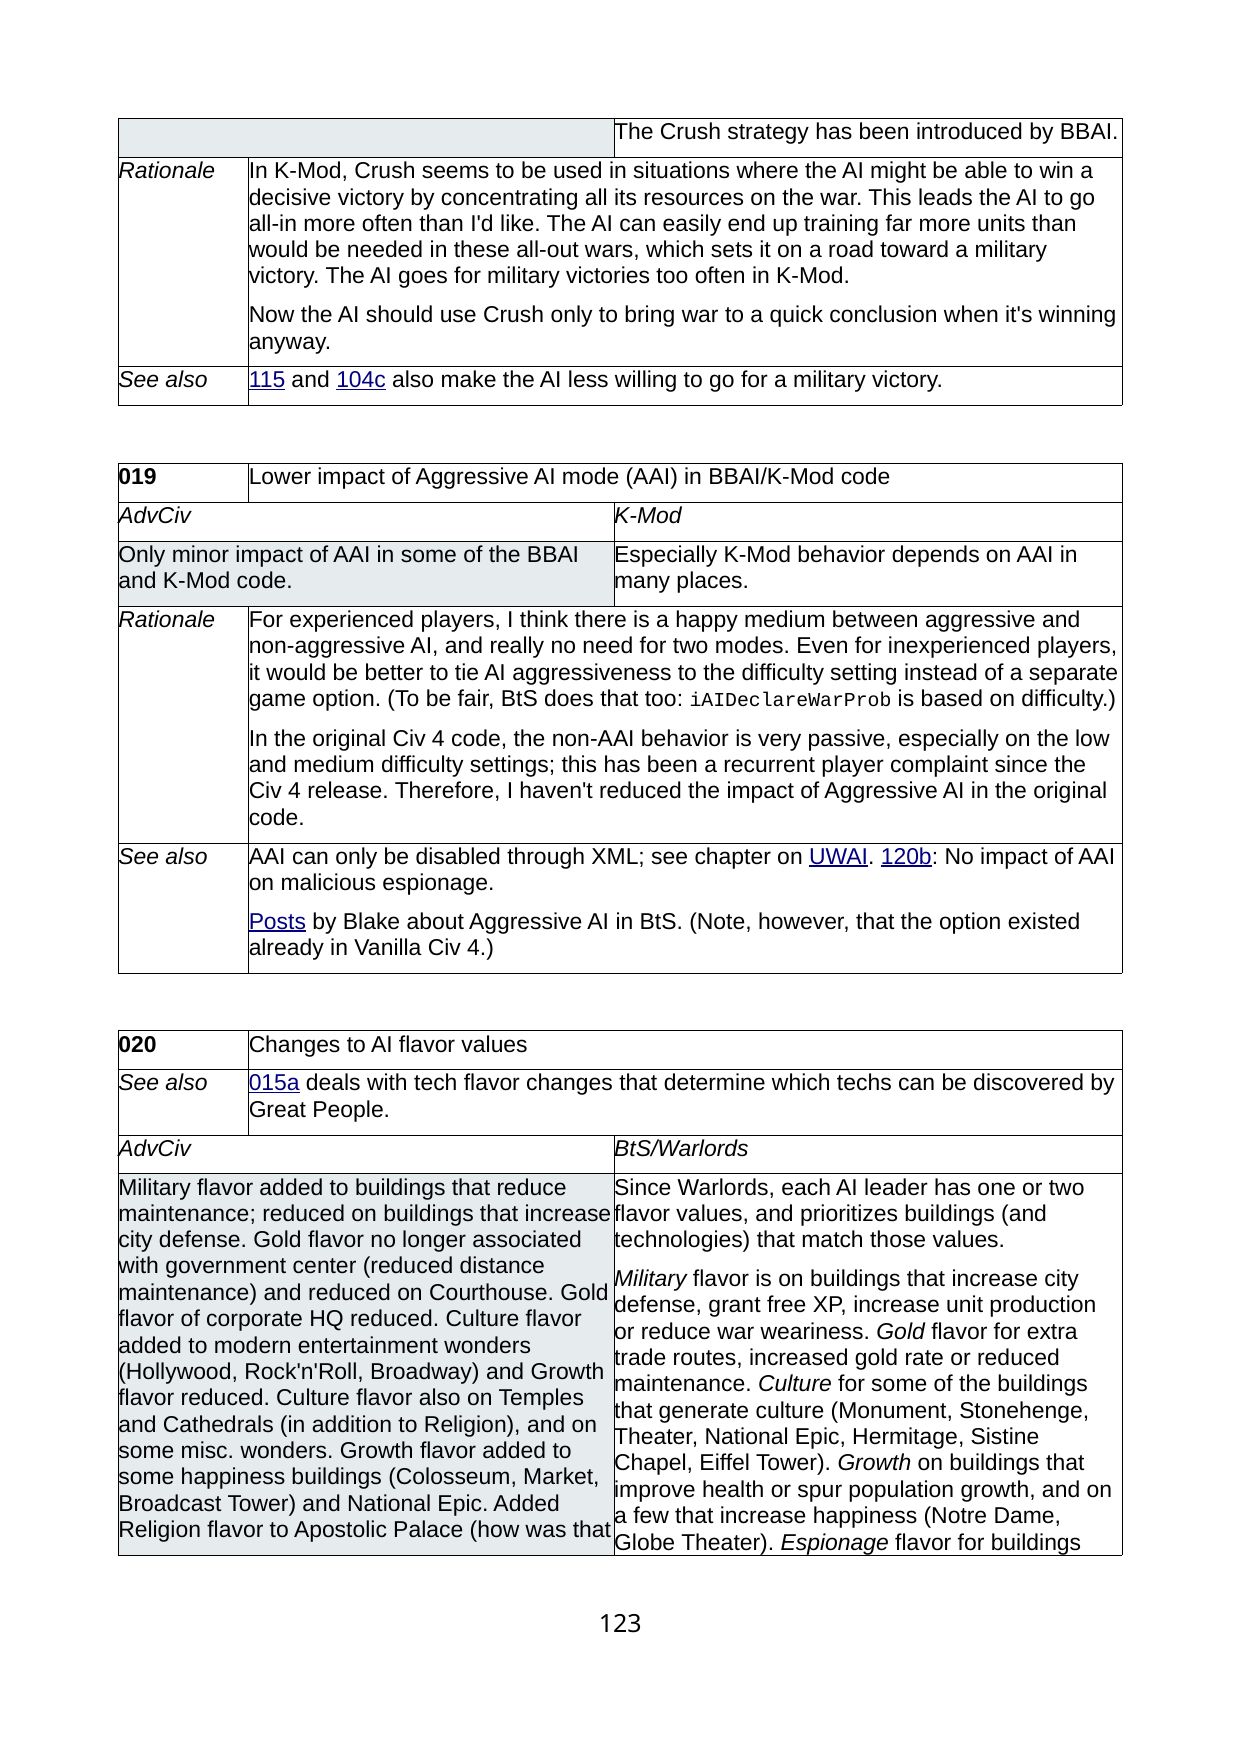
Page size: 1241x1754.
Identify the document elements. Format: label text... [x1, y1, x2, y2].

table_cell For experienced players, I think there is a happy medium between aggressive and non-aggressive AI, and really no need for two modes. Even for inexperienced players, it would be better to tie AI aggressiveness to the difficulty setting instead of a separate game option. (To be fair, BtS does that too: iAIDeclareWarProb is based on difficulty.) In the original Civ 4 code, the non-AAI behavior is very passive, especially on the low and medium difficulty settings; this has been a recurrent player complaint since the Civ 4 release. Therefore, I haven't reduced the impact of Aggressive AI in the original code. [249, 607, 1122, 842]
table_cell Rationale [119, 607, 248, 842]
table_cell In K-Mod, Crush seems to be used in situations where the AI might be able to win a decisive victory by concentrating all its resources on the war. This leads the AI to go all-in more often than I'd like. The AI can easily end up training far more units than would be needed in these all-out wars, which sets it on a road toward a military victory. The AI goes for military victories too often in K-Mod. Now the AI should use Crush only to bring war to a quick conclusion when it's winning anyway. [249, 158, 1122, 366]
table_cell 115 and 104c also make the AI less willing to go for a military victory. [249, 367, 1122, 405]
table_cell Only minor impact of AAI in some of the BBAI and K-Mod code. [119, 542, 614, 606]
table_header Changes to AI flavor values [249, 1031, 1122, 1069]
table_header Lower impact of Aggressive AI mode (AAI) in BBAI/K-Mod code [249, 464, 1122, 502]
table_cell See also [119, 844, 248, 973]
table_cell See also [119, 1070, 248, 1134]
table_cell AdvCiv [119, 1136, 614, 1173]
table_header 020 [119, 1031, 248, 1069]
table_cell The Crush strategy has been introduced by BBAI. [615, 119, 1122, 157]
table_cell Especially K-Mod behavior depends on AAI in many places. [615, 542, 1122, 606]
table_cell 015a deals with tech flavor changes that determine which techs can be discovered by Great People. [249, 1070, 1122, 1134]
table_cell Military flavor added to buildings that reduce maintenance; reduced on buildings that increase city defense. Gold flavor no longer associated with government center (reduced distance maintenance) and reduced on Courthouse. Gold flavor of corporate HQ reduced. Culture flavor added to modern entertainment wonders (Hollywood, Rock'n'Roll, Broadway) and Growth flavor reduced. Culture flavor also on Temples and Cathedrals (in addition to Religion), and on some misc. wonders. Growth flavor added to some happiness buildings (Colosseum, Market, Broadcast Tower) and National Epic. Added Religion flavor to Apostolic Palace (how was that [119, 1174, 614, 1555]
table_cell Rationale [119, 158, 248, 366]
table_header 019 [119, 464, 248, 502]
table_cell K-Mod [615, 503, 1122, 541]
table_cell BtS/Warlords [615, 1136, 1122, 1173]
table_cell AAI can only be disabled through XML; see chapter on UWAI. 120b: No impact of AAI on malicious espionage. Posts by Blake about Aggressive AI in BtS. (Note, however, that the option existed already in Vanilla Civ 4.) [249, 844, 1122, 973]
table_cell Since Warlords, each AI leader has one or two flavor values, and prioritizes buildings (and technologies) that match those values. Military flavor is on buildings that increase city defense, grant free XP, increase unit production or reduce war weariness. Gold flavor for extra trade routes, increased gold rate or reduced maintenance. Culture for some of the buildings that generate culture (Monument, Stonehenge, Theater, National Epic, Hermitage, Sistine Chapel, Eiffel Tower). Growth on buildings that improve health or spur population growth, and on a few that increase happiness (Notre Dame, Globe Theater). Espionage flavor for buildings [615, 1174, 1122, 1555]
table_cell [119, 119, 614, 157]
table_cell AdvCiv [119, 503, 614, 541]
table_cell See also [119, 367, 248, 405]
